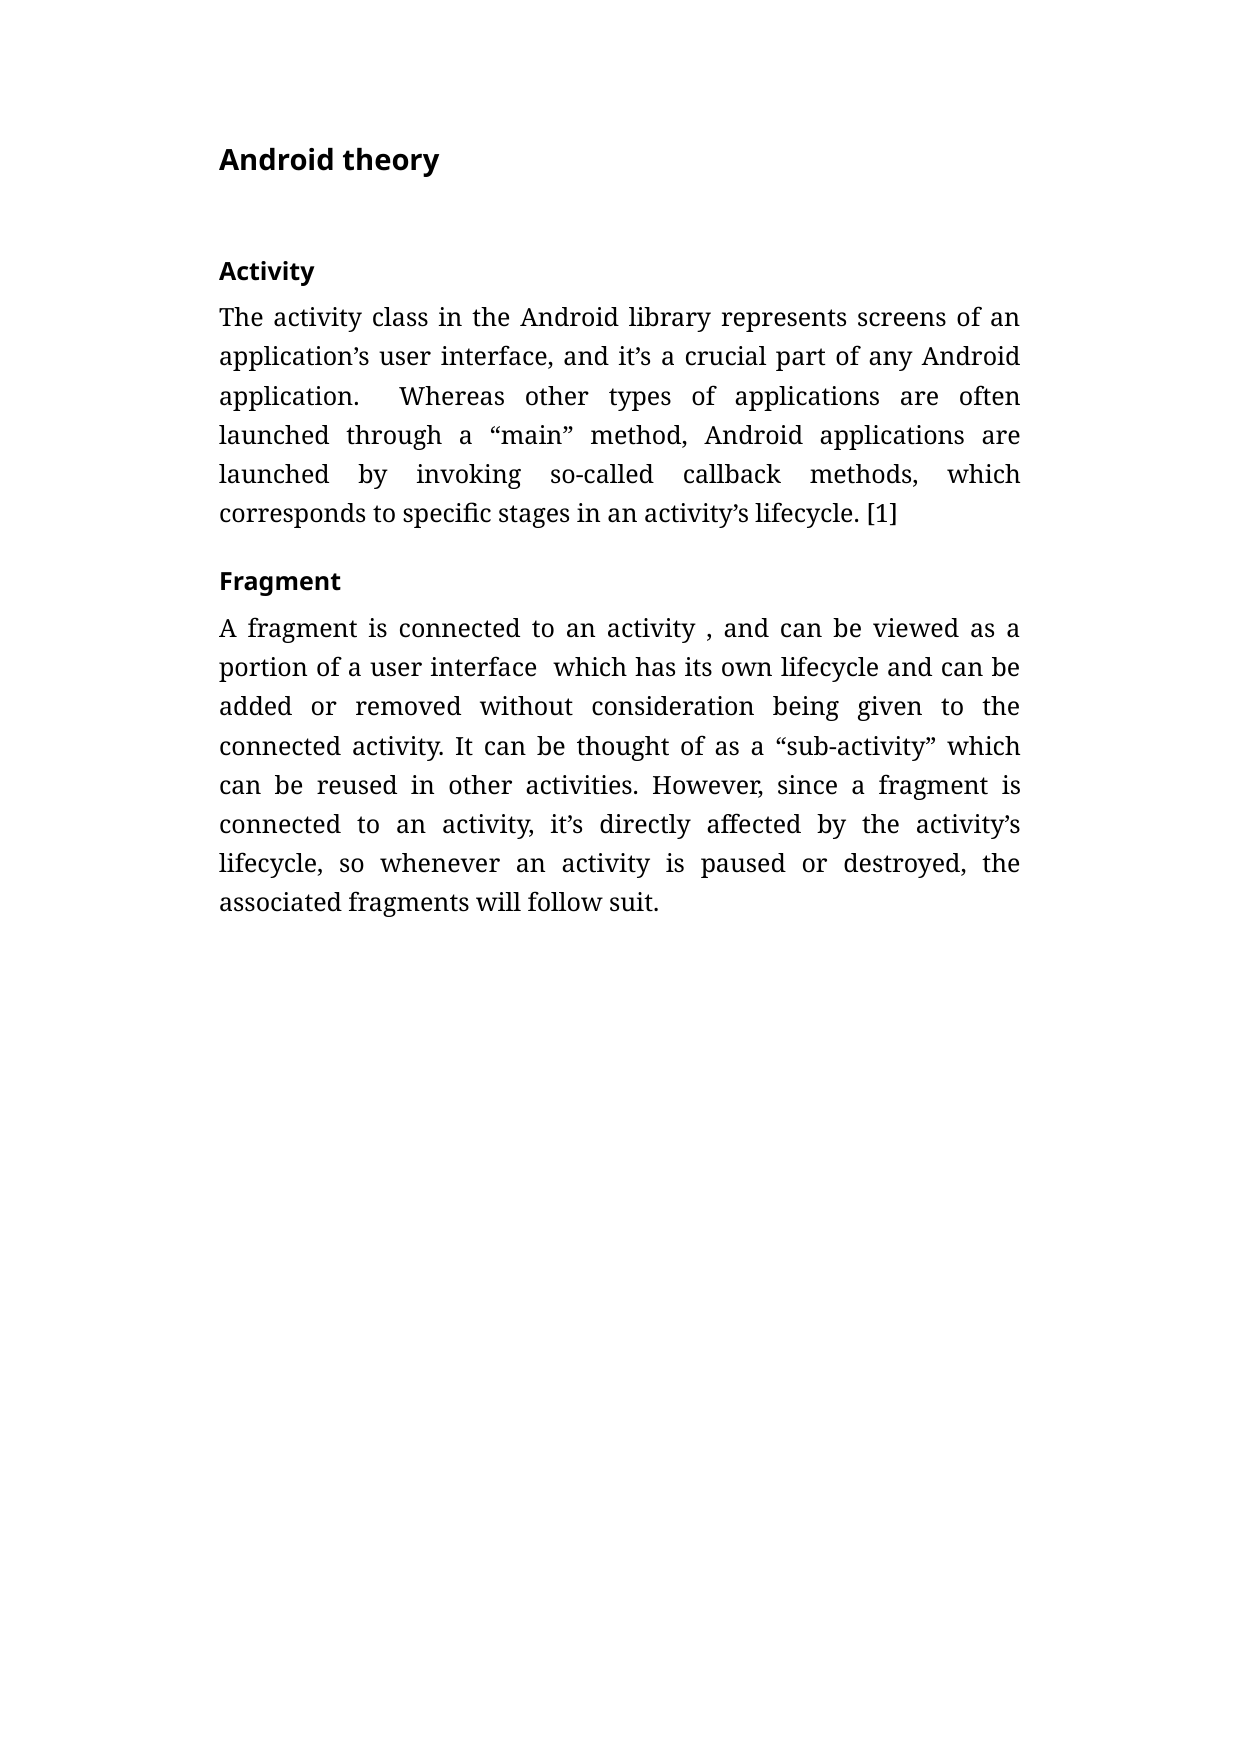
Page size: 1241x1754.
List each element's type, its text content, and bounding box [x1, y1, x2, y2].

text A fragment is connected to an activity , and can be viewed as a portion of a user interface which has its own lifecycle and can be added or removed without consideration being given to the connected activity. It can be thought of as a “sub-activity” which can be reused in other activities. However, since a fragment is connected to an activity, it’s directly affected by the activity’s lifecycle, so whenever an activity is paused or destroyed, the associated fragments will follow suit. [219, 611, 1022, 919]
subtitle Activity [219, 253, 1022, 287]
text The activity class in the Android library represents screens of an application’s user interface, and it’s a crucial part of any Android application. Whereas other types of applications are often launched through a “main” method, Android applications are launched by invoking so-called callback methods, which corresponds to specific stages in an activity’s lifecycle. [1] [219, 300, 1022, 530]
subtitle Android theory [219, 139, 1022, 179]
subtitle Fragment [219, 564, 1022, 598]
